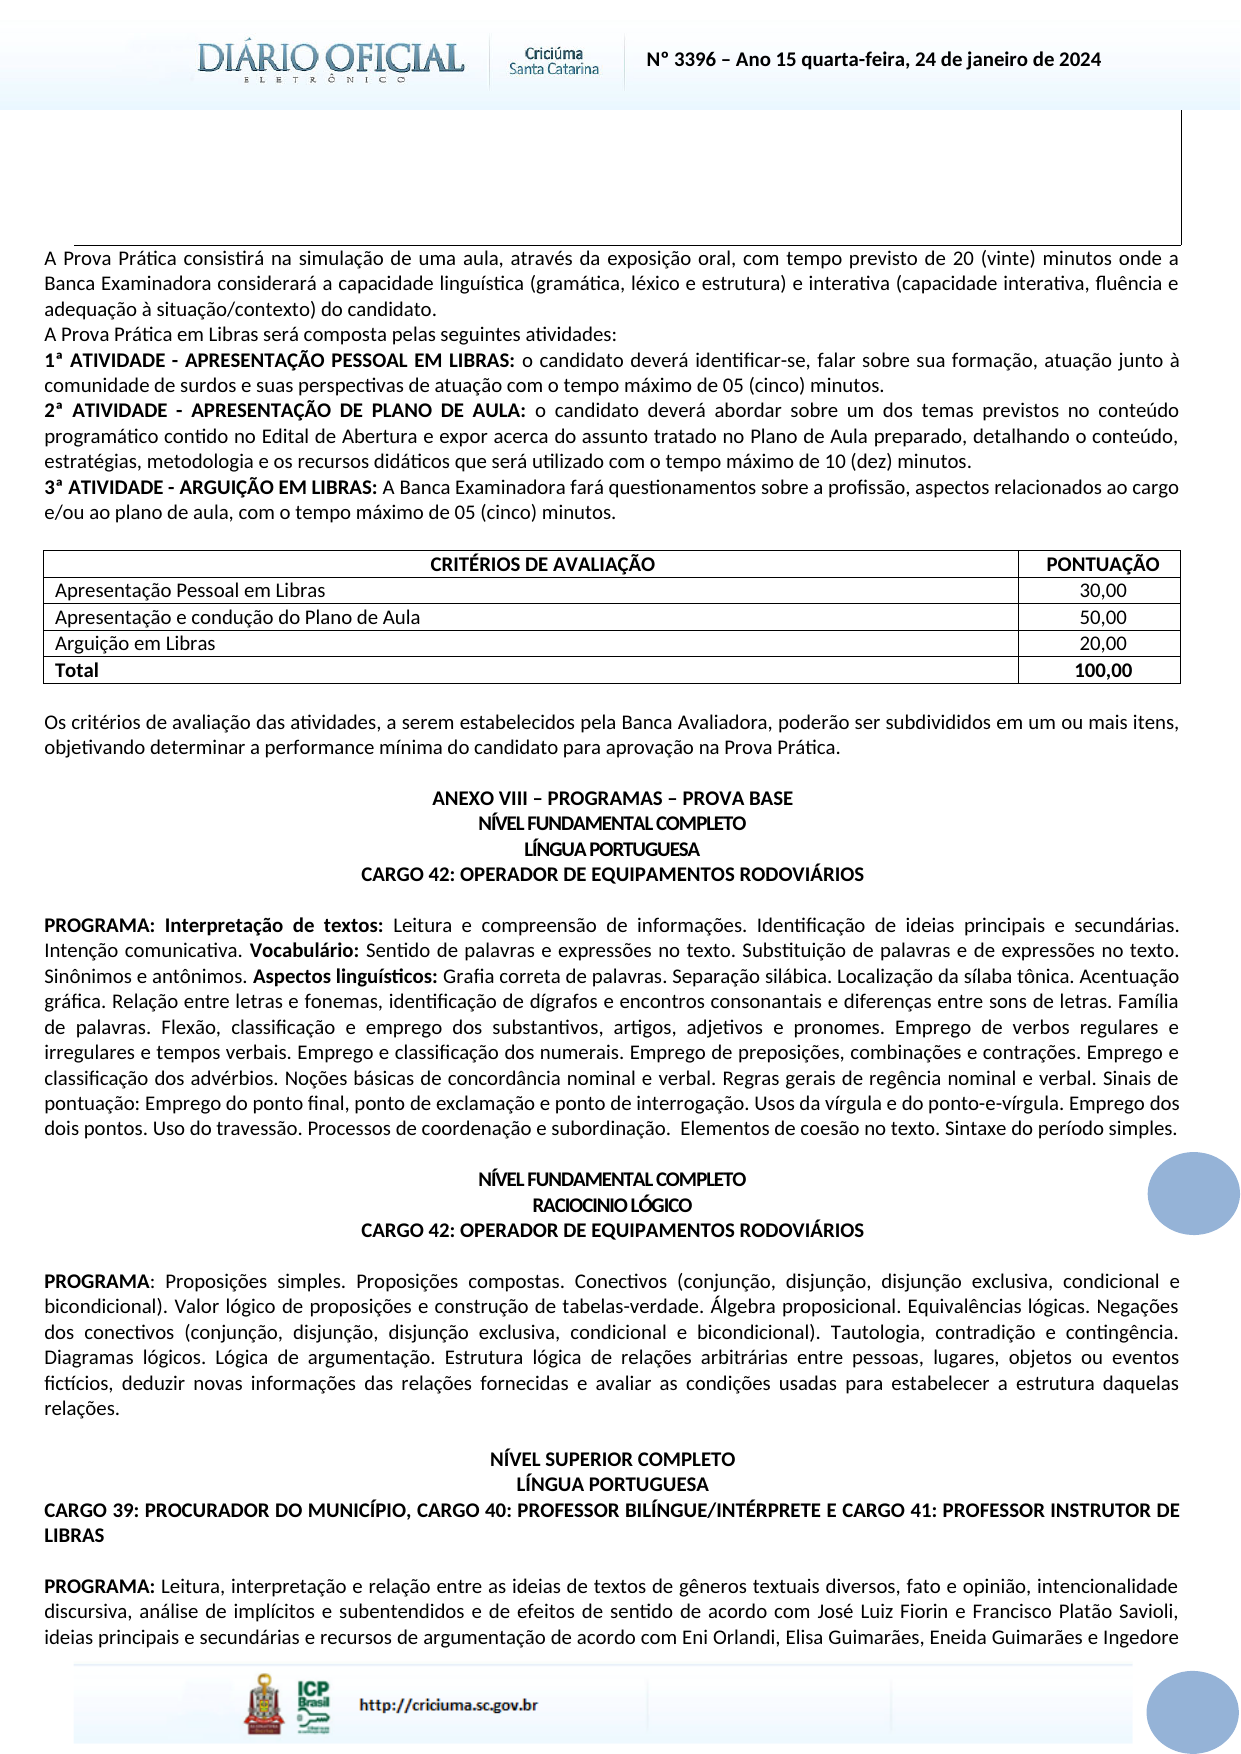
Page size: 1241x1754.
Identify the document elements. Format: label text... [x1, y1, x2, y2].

table_cell Apresentação e condução do Plano de Aula [44, 604, 1018, 629]
text 3ª ATIVIDADE - ARGUIÇÃO EM LIBRAS: A Banca Examinadora fará questionamentos sobre a profissão, aspectos relacionados ao cargo e/ou ao plano de aula, com o tempo máximo de 05 (cinco) minutos. [44, 474, 1181, 525]
table_header PONTUAÇÃO [1019, 551, 1180, 577]
table_cell 20,00 [1019, 631, 1180, 656]
text A Prova Prática consistirá na simulação de uma aula, através da exposição oral, com tempo previsto de 20 (vinte) minutos onde a Banca Examinadora considerará a capacidade linguística (gramática, léxico e estrutura) e interativa (capacidade interativa, fluência e adequação à situação/contexto) do candidato. [44, 245, 1181, 321]
text PROGRAMA: Proposições simples. Proposições compostas. Conectivos (conjunção, disjunção, disjunção exclusiva, condicional e bicondicional). Valor lógico de proposições e construção de tabelas-verdade. Álgebra proposicional. Equivalências lógicas. Negações dos conectivos (conjunção, disjunção, disjunção exclusiva, condicional e bicondicional). Tautologia, contradição e contingência. Diagramas lógicos. Lógica de argumentação. Estrutura lógica de relações arbitrárias entre pessoas, lugares, objetos ou eventos fictícios, deduzir novas informações das relações fornecidas e avaliar as condições usadas para estabelecer a estrutura daquelas relações. [44, 1268, 1181, 1421]
table_cell 30,00 [1019, 578, 1180, 603]
text 1ª ATIVIDADE - APRESENTAÇÃO PESSOAL EM LIBRAS: o candidato deverá identificar-se, falar sobre sua formação, atuação junto à comunidade de surdos e suas perspectivas de atuação com o tempo máximo de 05 (cinco) minutos. [44, 347, 1181, 398]
text 2ª ATIVIDADE - APRESENTAÇÃO DE PLANO DE AULA: o candidato deverá abordar sobre um dos temas previstos no conteúdo programático contido no Edital de Abertura e expor acerca do assunto tratado no Plano de Aula preparado, detalhando o conteúdo, estratégias, metodologia e os recursos didáticos que será utilizado com o tempo máximo de 10 (dez) minutos. [44, 398, 1181, 474]
table_cell Apresentação Pessoal em Libras [44, 578, 1018, 603]
text A Prova Prática em Libras será composta pelas seguintes atividades: [44, 321, 1181, 347]
table_cell 50,00 [1019, 604, 1180, 629]
text ANEXO VIII – PROGRAMAS – PROVA BASE [44, 785, 1181, 811]
text CARGO 39: PROCURADOR DO MUNICÍPIO, CARGO 40: PROFESSOR BILÍNGUE/INTÉRPRETE E CARGO 41: PROFESSOR INSTRUTOR DE LIBRAS [44, 1497, 1181, 1548]
table_header CRITÉRIOS DE AVALIAÇÃO [44, 551, 1018, 577]
text NÍVEL SUPERIOR COMPLETO [44, 1446, 1181, 1471]
text NÍVEL FUNDAMENTAL COMPLETO [44, 1166, 1158, 1192]
text CARGO 42: OPERADOR DE EQUIPAMENTOS RODOVIÁRIOS [44, 861, 1181, 887]
text LÍNGUA PORTUGUESA [44, 1471, 1181, 1497]
text NÍVEL FUNDAMENTAL COMPLETO [44, 811, 1181, 836]
text PROGRAMA: Interpretação de textos: Leitura e compreensão de informações. Identificação de ideias principais e secundárias. Intenção comunicativa. Vocabulário: Sentido de palavras e expressões no texto. Substituição de palavras e de expressões no texto. Sinônimos e antônimos. Aspectos linguísticos: Grafia correta de palavras. Separação silábica. Localização da sílaba tônica. Acentuação gráfica. Relação entre letras e fonemas, identificação de dígrafos e encontros consonantais e diferenças entre sons de letras. Família de palavras. Flexão, classificação e emprego dos substantivos, artigos, adjetivos e pronomes. Emprego de verbos regulares e irregulares e tempos verbais. Emprego e classificação dos numerais. Emprego de preposições, combinações e contrações. Emprego e classificação dos advérbios. Noções básicas de concordância nominal e verbal. Regras gerais de regência nominal e verbal. Sinais de pontuação: Emprego do ponto final, ponto de exclamação e ponto de interrogação. Usos da vírgula e do ponto-e-vírgula. Emprego dos dois pontos. Uso do travessão. Processos de coordenação e subordinação. Elementos de coesão no texto. Sintaxe do período simples. [44, 912, 1181, 1141]
table_cell Arguição em Libras [44, 631, 1018, 656]
table_cell Total [44, 657, 1018, 682]
text Os critérios de avaliação das atividades, a serem estabelecidos pela Banca Avaliadora, poderão ser subdivididos em um ou mais itens, objetivando determinar a performance mínima do candidato para aprovação na Prova Prática. [44, 709, 1181, 760]
text RACIOCINIO LÓGICO [44, 1192, 1155, 1217]
table_cell 100,00 [1019, 657, 1180, 682]
text PROGRAMA: Leitura, interpretação e relação entre as ideias de textos de gêneros textuais diversos, fato e opinião, intencionalidade discursiva, análise de implícitos e subentendidos e de efeitos de sentido de acordo com José Luiz Fiorin e Francisco Platão Savioli, ideias principais e secundárias e recursos de argumentação de acordo com Eni Orlandi, Elisa Guimarães, Eneida Guimarães e Ingedore [44, 1573, 1181, 1649]
text LÍNGUA PORTUGUESA [44, 836, 1181, 861]
text CARGO 42: OPERADOR DE EQUIPAMENTOS RODOVIÁRIOS [44, 1217, 1181, 1243]
